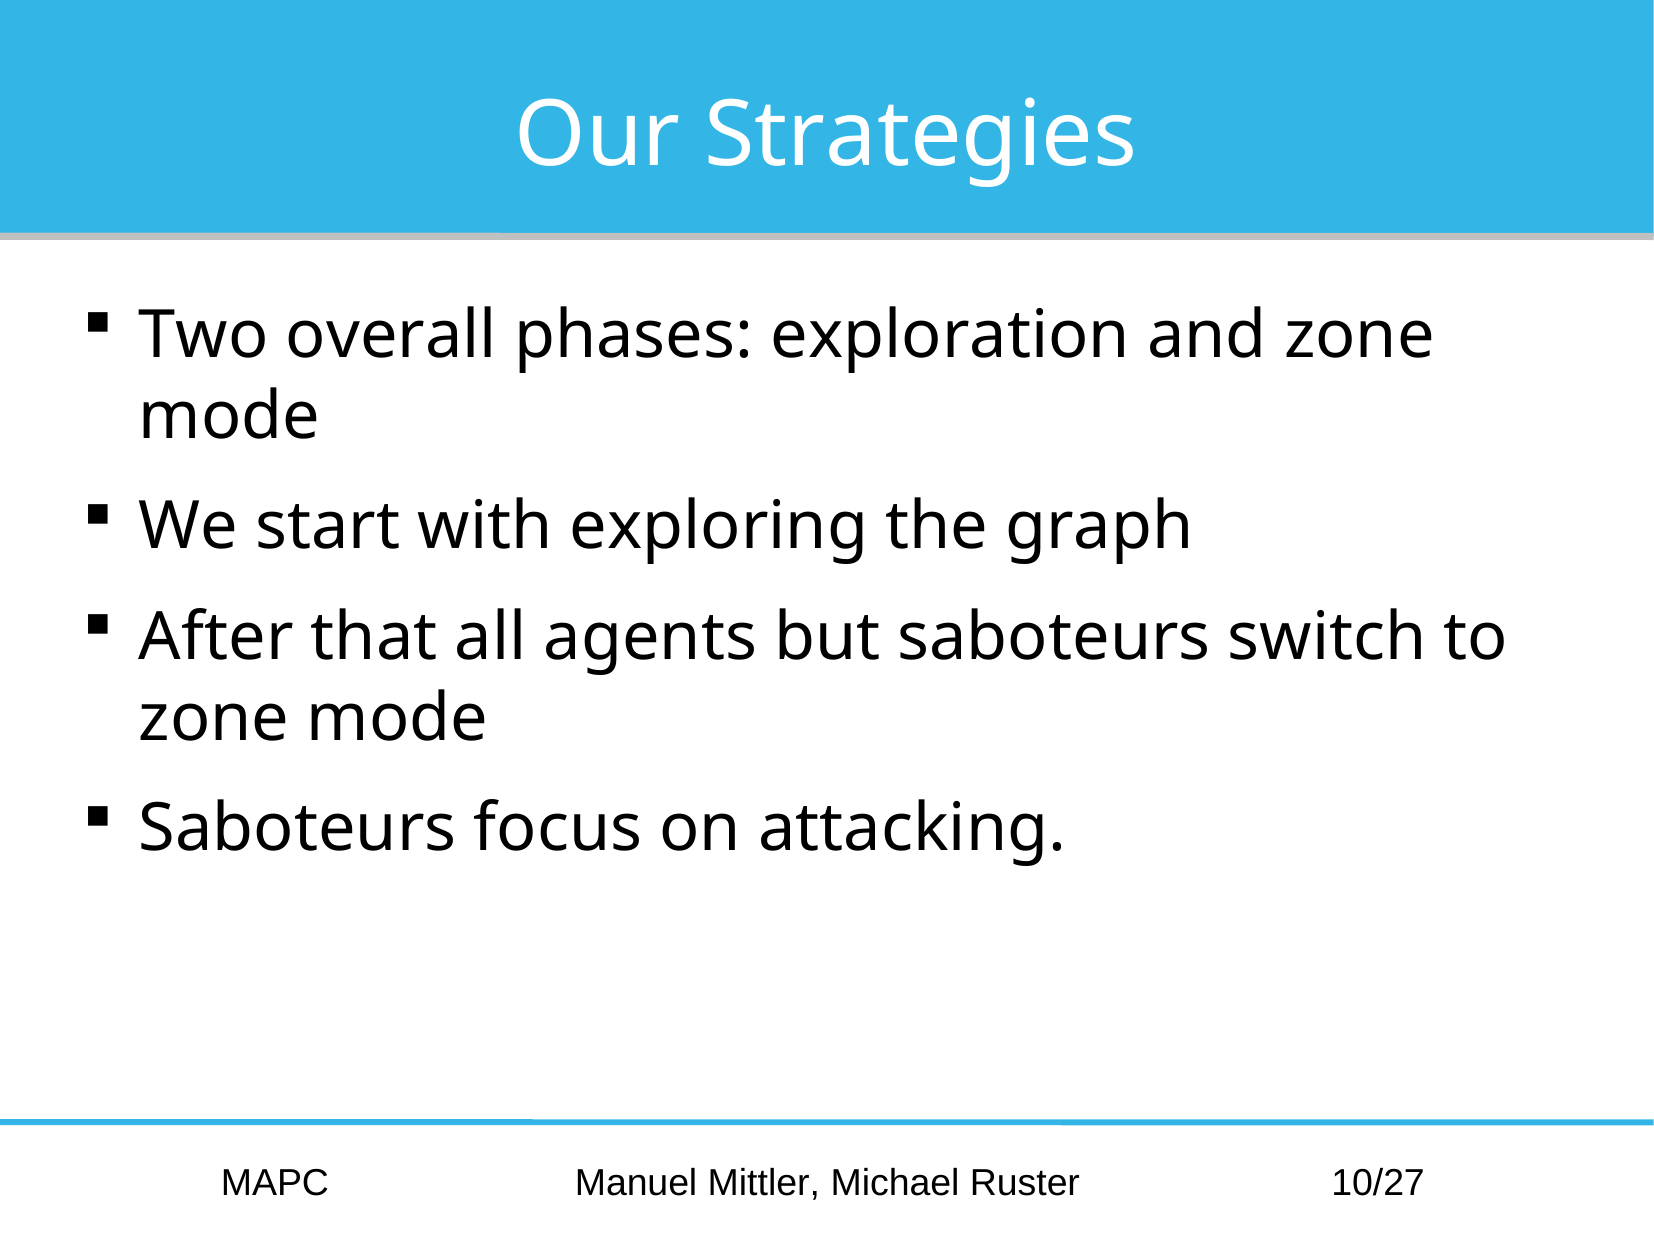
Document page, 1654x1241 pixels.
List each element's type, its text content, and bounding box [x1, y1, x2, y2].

list Two overall phases: exploration and zone mode We start with exploring the graph After that all agents but saboteurs switch to zone mode Saboteurs focus on attacking. [82, 290, 1571, 1109]
title Our Strategies [82, 49, 1571, 207]
